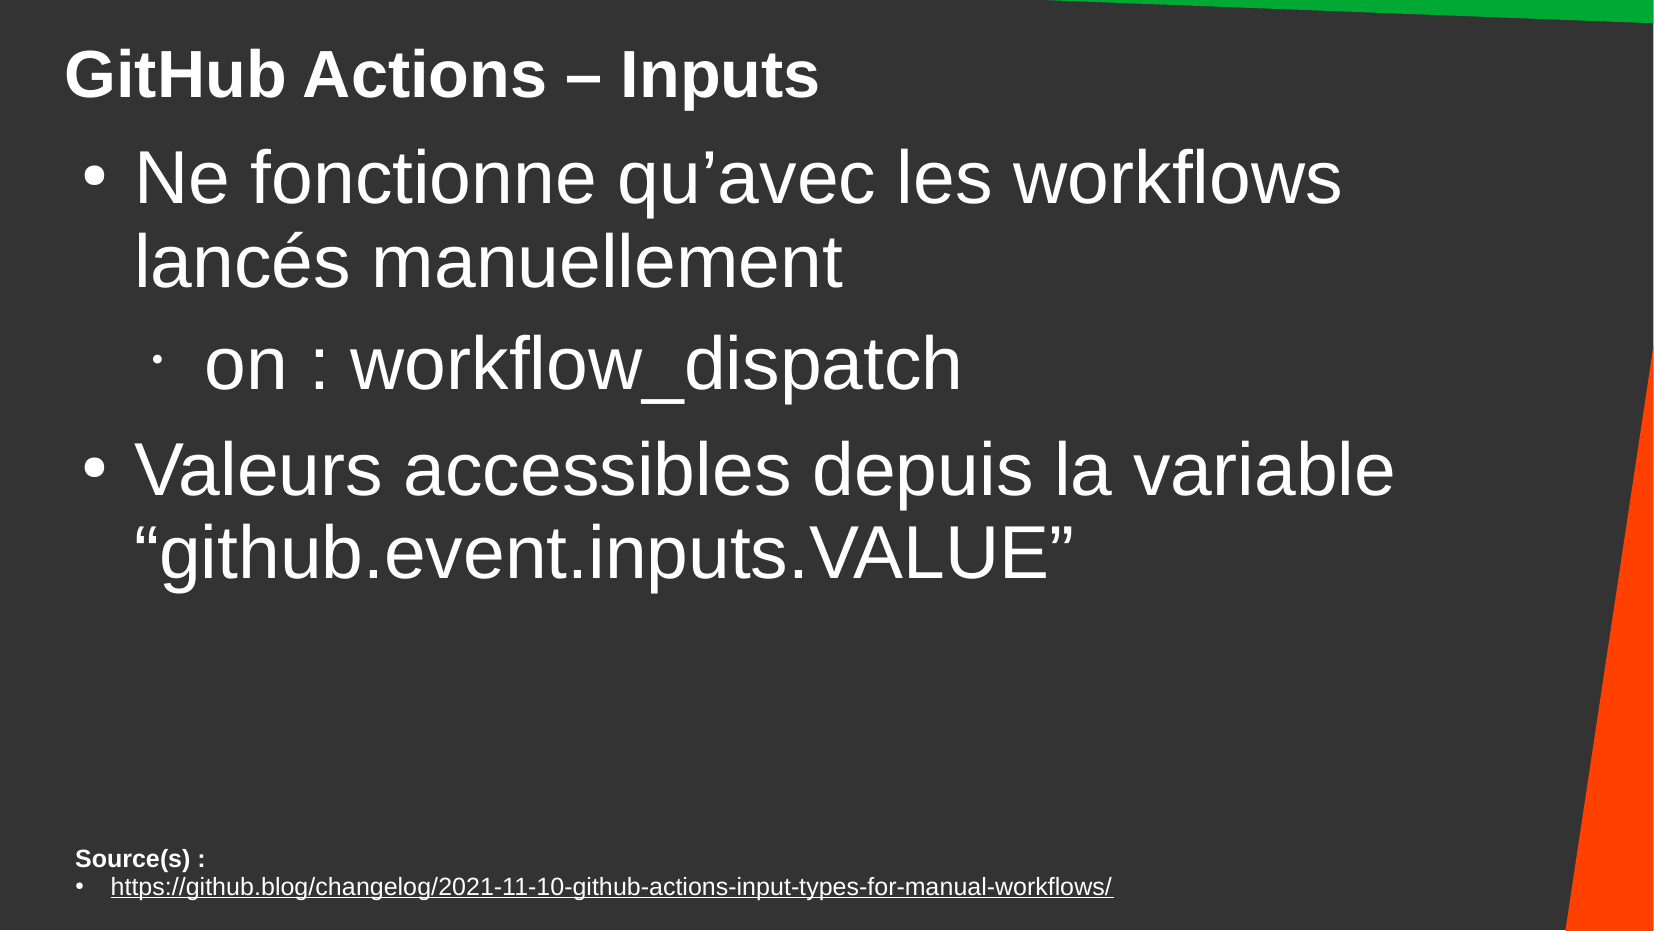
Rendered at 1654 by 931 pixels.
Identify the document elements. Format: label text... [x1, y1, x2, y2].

text_box Source(s) : https://github.blog/changelog/2021-11-10-github-actions-input-types-for-manual-workflows/ [60, 799, 1546, 909]
text_box [1042, 0, 1654, 24]
title GitHub Actions – Inputs [64, 37, 1577, 119]
text_box [1565, 342, 1654, 931]
list Ne fonctionne qu’avec les workflows lancés manuellement on : workflow_dispatch Valeurs accessibles depuis la variable “github.event.inputs.VALUE” [63, 135, 1542, 662]
